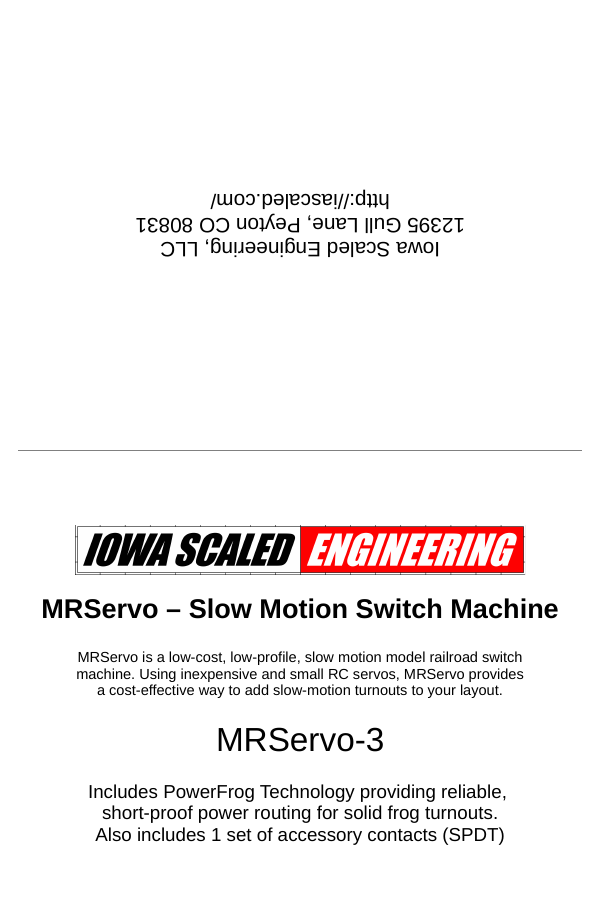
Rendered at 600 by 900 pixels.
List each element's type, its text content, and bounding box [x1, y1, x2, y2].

text MRServo – Slow Motion Switch Machine [37, 593, 562, 624]
picture [75, 525, 525, 575]
text Also includes 1 set of accessory contacts (SPDT) [37, 823, 562, 845]
text MRServo is a low-cost, low-profile, slow motion model railroad switch machine. Using inexpensive and small RC servos, MRServo provides a cost-effective way to add slow-motion turnouts to your layout. [75, 648, 525, 699]
text MRServo-3 [37, 720, 562, 759]
text Includes PowerFrog Technology providing reliable, [37, 780, 562, 802]
text short-proof power routing for solid frog turnouts. [37, 802, 562, 823]
